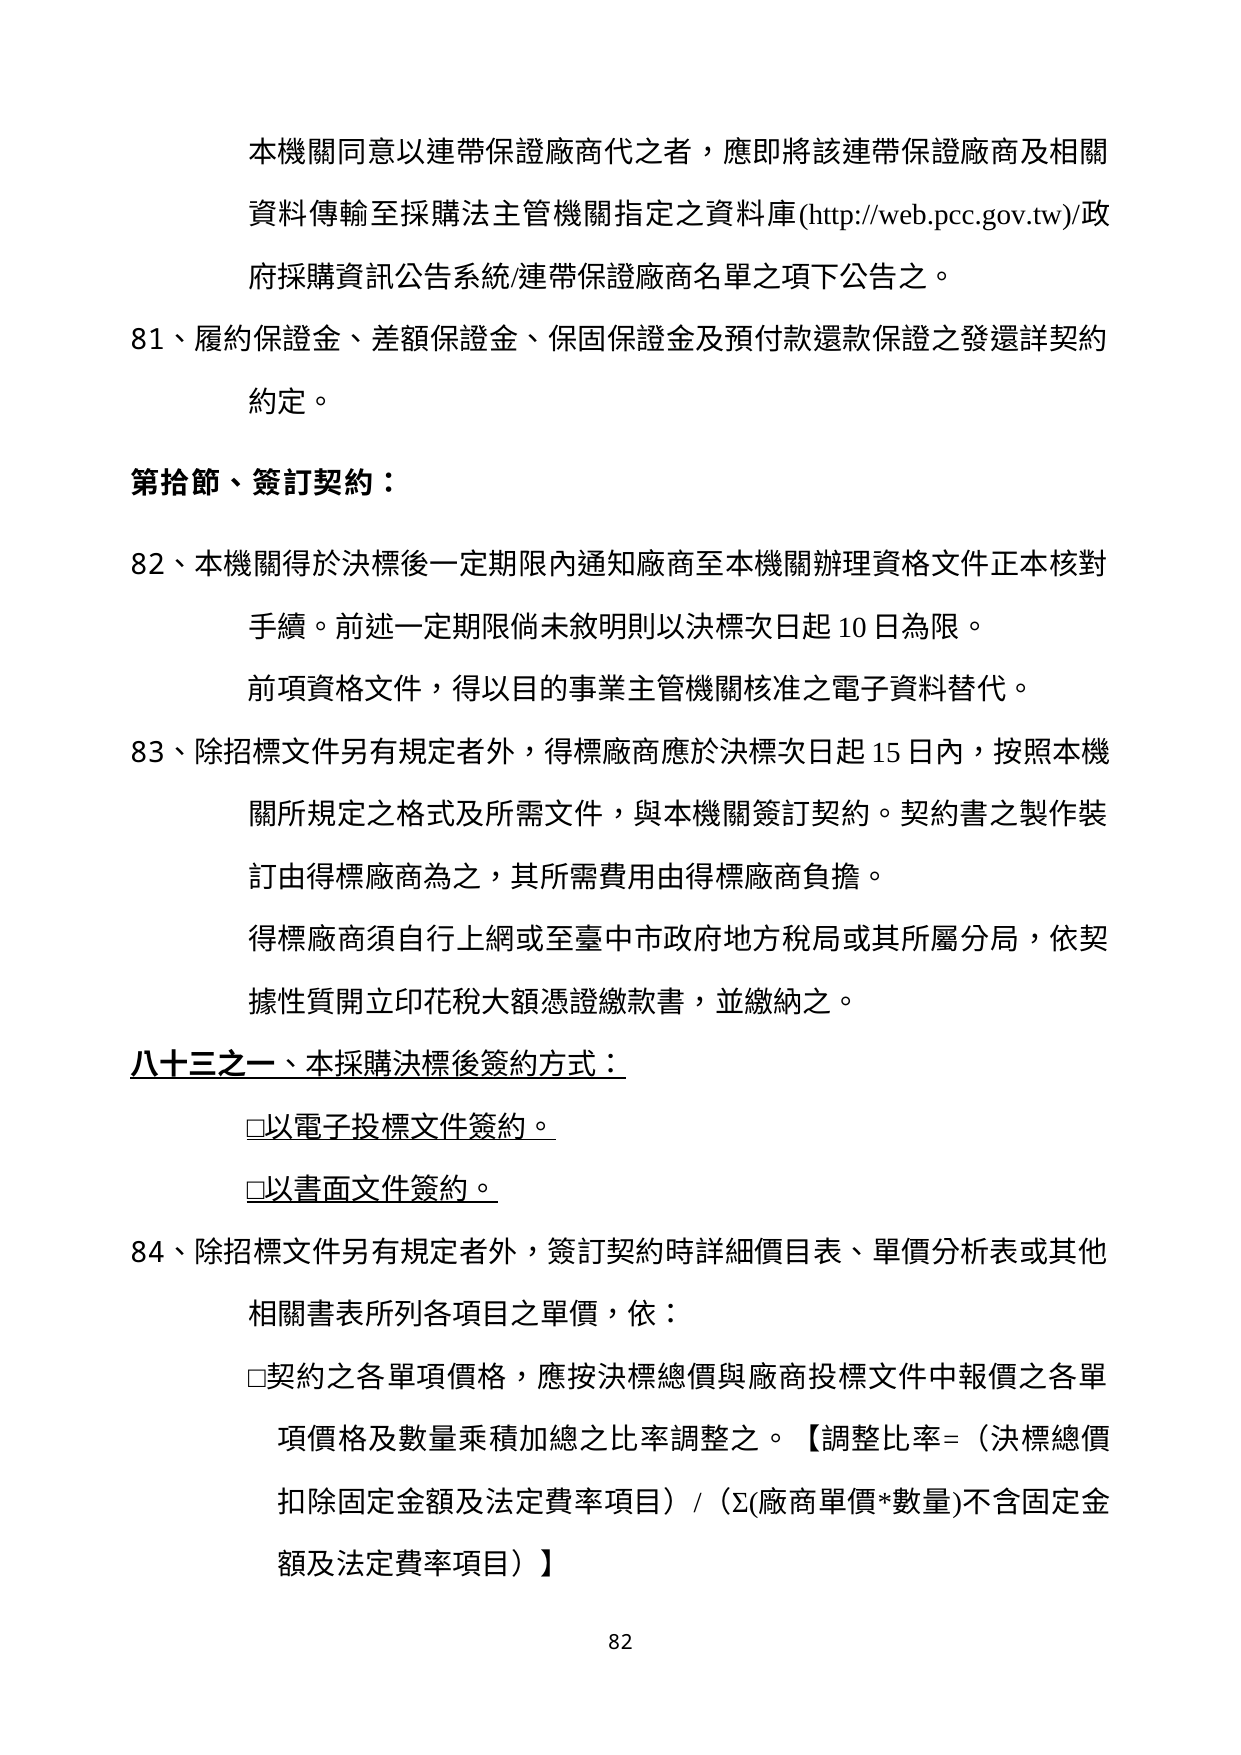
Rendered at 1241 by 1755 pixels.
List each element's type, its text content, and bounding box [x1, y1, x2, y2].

text 第拾節、簽訂契約： [130, 439, 1110, 501]
list 履約保證金、差額保證金、保固保證金及預付款還款保證之發還詳契約約定。 [130, 295, 1110, 420]
list 本機關得於決標後一定期限內通知廠商至本機關辦理資格文件正本核對手續。前述一定期限倘未敘明則以決標次日起10日為限。 [130, 520, 1110, 645]
text 前項資格文件，得以目的事業主管機關核准之電子資料替代。 [189, 645, 1110, 708]
text □以電子投標文件簽約。 [217, 1083, 1110, 1145]
text 得標廠商須自行上網或至臺中市政府地方稅局或其所屬分局，依契據性質開立印花稅大額憑證繳款書，並繳納之。 [248, 895, 1110, 1020]
list 除招標文件另有規定者外，得標廠商應於決標次日起15日內，按照本機關所規定之格式及所需文件，與本機關簽訂契約。契約書之製作裝訂由得標廠商為之，其所需費用由得標廠商負擔。 [130, 708, 1110, 895]
list 本機關同意以連帶保證廠商代之者，應即將該連帶保證廠商及相關資料傳輸至採購法主管機關指定之資料庫(http://web.pcc.gov.tw)/政府採購資訊公告系統/連帶保證廠商名單之項下公告之。 [130, 108, 1110, 295]
text □契約之各單項價格，應按決標總價與廠商投標文件中報價之各單項價格及數量乘積加總之比率調整之。【調整比率=（決標總價扣除固定金額及法定費率項目）/（Σ(廠商單價*數量)不含固定金額及法定費率項目）】 [248, 1333, 1110, 1583]
text 八十三之一、本採購決標後簽約方式： [130, 1020, 1110, 1083]
text □以書面文件簽約。 [217, 1145, 1110, 1208]
list 除招標文件另有規定者外，簽訂契約時詳細價目表、單價分析表或其他相關書表所列各項目之單價，依： [130, 1208, 1110, 1333]
